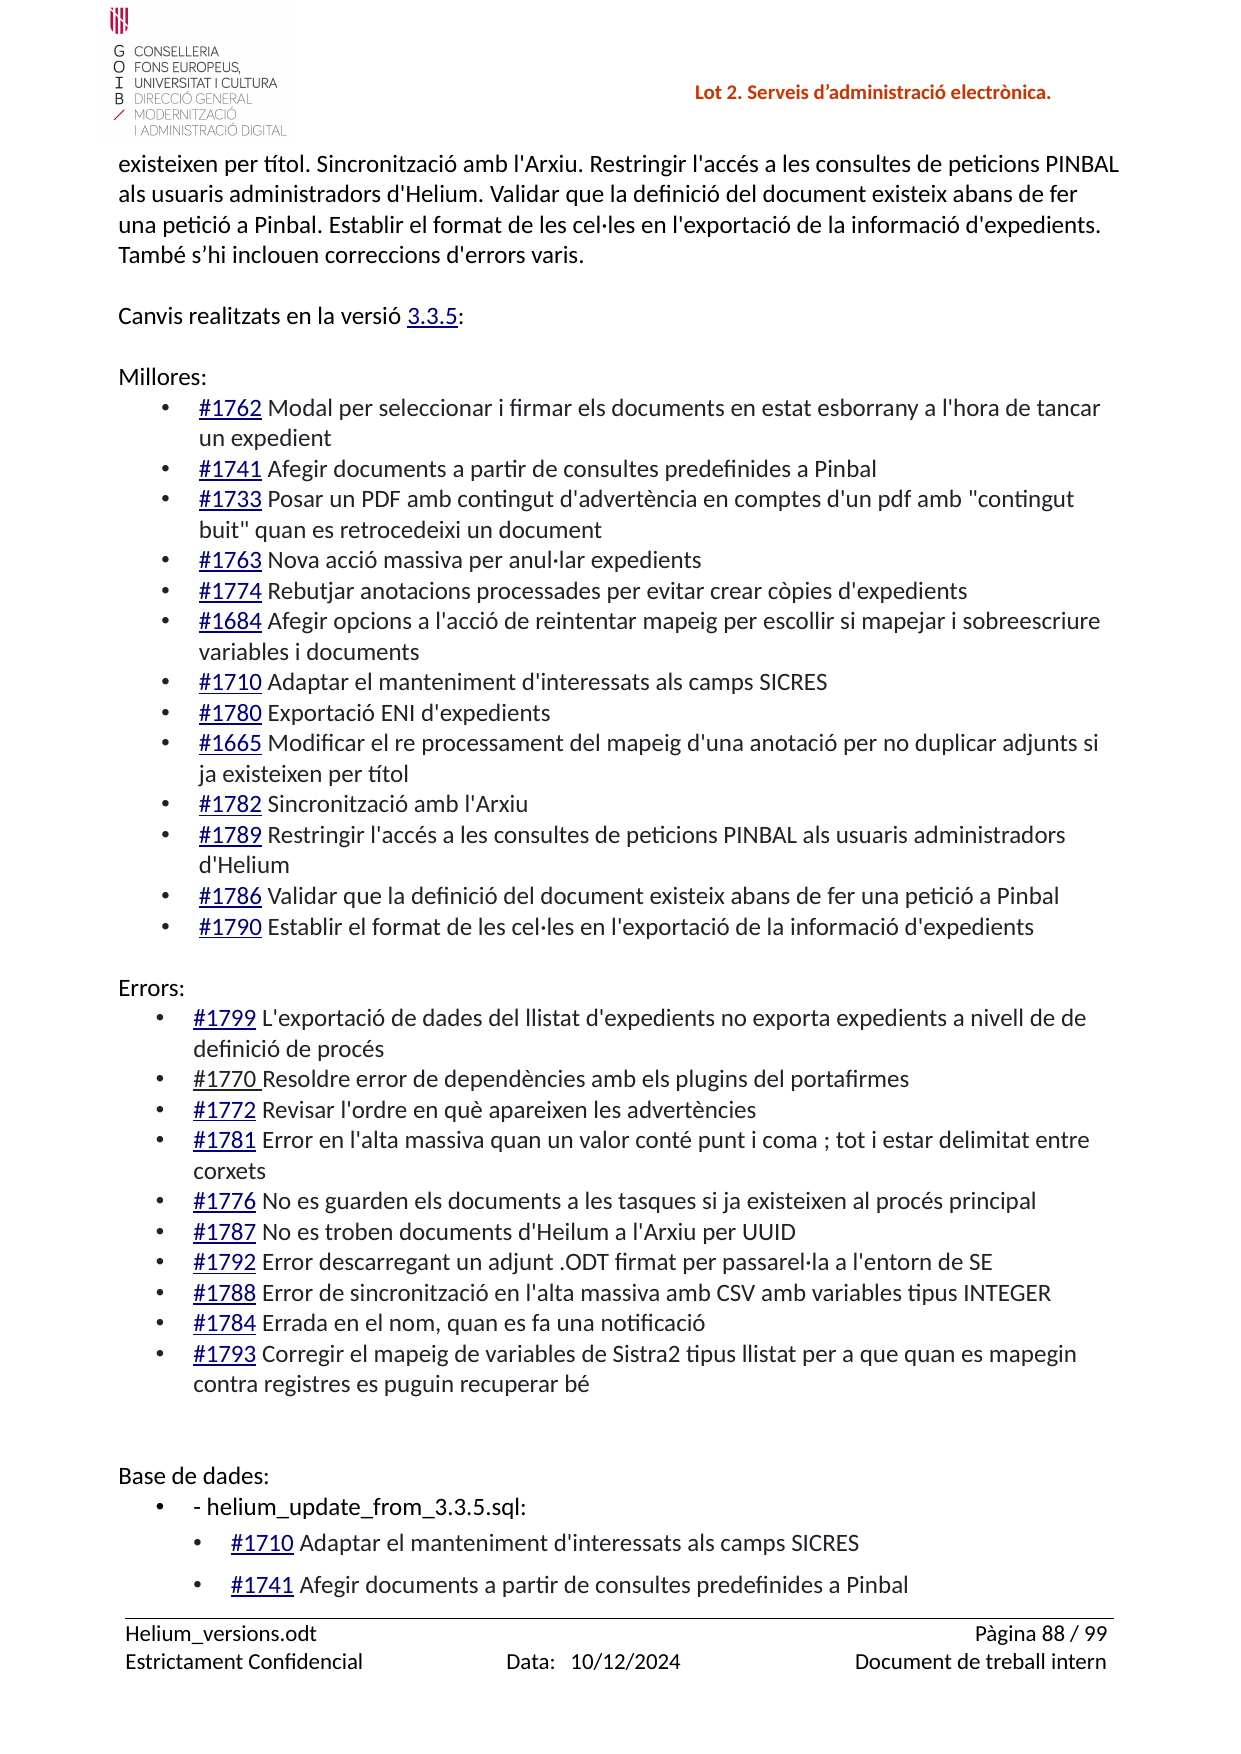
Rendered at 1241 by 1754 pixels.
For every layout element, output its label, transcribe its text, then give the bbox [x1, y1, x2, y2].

text existeixen per títol. Sincronització amb l'Arxiu. Restringir l'accés a les consultes de peticions PINBAL als usuaris administradors d'Helium. Validar que la definició del document existeix abans de fer una petició a Pinbal. Establir el format de les cel·les en l'exportació de la informació d'expedients. També s’hi inclouen correccions d'errors varis. [118, 148, 1122, 270]
list #1788 Error de sincronització en l'alta massiva amb CSV amb variables tipus INTEGER [156, 1277, 1122, 1307]
list #1710 Adaptar el manteniment d'interessats als camps SICRES [193, 1527, 1122, 1558]
list #1776 No es guarden els documents a les tasques si ja existeixen al procés principal [156, 1185, 1122, 1216]
picture [100, 0, 297, 144]
list #1792 Error descarregant un adjunt .ODT firmat per passarel·la a l'entorn de SE [156, 1246, 1122, 1277]
list #1762 Modal per seleccionar i firmar els documents en estat esborrany a l'hora de tancar un expedient [161, 392, 1122, 453]
list #1787 No es troben documents d'Heilum a l'Arxiu per UUID [156, 1216, 1122, 1246]
list #1781 Error en l'alta massiva quan un valor conté punt i coma ; tot i estar delimitat entre corxets [156, 1124, 1122, 1185]
list #1786 Validar que la definició del document existeix abans de fer una petició a Pinbal [161, 880, 1122, 911]
text Base de dades: [118, 1460, 1122, 1491]
list - helium_update_from_3.3.5.sql: [156, 1491, 1122, 1521]
text Errors: [118, 972, 1122, 1002]
list #1772 Revisar l'ordre en què apareixen les advertències [156, 1094, 1122, 1124]
text Millores: [118, 361, 1122, 392]
list #1790 Establir el format de les cel·les en l'exportació de la informació d'expedients [161, 911, 1122, 941]
list #1665 Modificar el re processament del mapeig d'una anotació per no duplicar adjunts si ja existeixen per títol [161, 728, 1122, 789]
list #1770 Resoldre error de dependències amb els plugins del portafirmes [156, 1063, 1122, 1094]
text Canvis realitzats en la versió 3.3.5: [118, 300, 1122, 331]
list #1763 Nova acció massiva per anul·lar expedients [161, 544, 1122, 575]
list #1789 Restringir l'accés a les consultes de peticions PINBAL als usuaris administradors d'Helium [161, 819, 1122, 880]
list #1780 Exportació ENI d'expedients [161, 697, 1122, 728]
list #1784 Errada en el nom, quan es fa una notificació [156, 1307, 1122, 1338]
list #1741 Afegir documents a partir de consultes predefinides a Pinbal [161, 453, 1122, 483]
list #1710 Adaptar el manteniment d'interessats als camps SICRES [161, 667, 1122, 697]
list #1774 Rebutjar anotacions processades per evitar crear còpies d'expedients [161, 575, 1122, 606]
list #1782 Sincronització amb l'Arxiu [161, 789, 1122, 819]
list #1793 Corregir el mapeig de variables de Sistra2 tipus llistat per a que quan es mapegin contra registres es puguin recuperar bé [156, 1338, 1122, 1399]
list #1684 Afegir opcions a l'acció de reintentar mapeig per escollir si mapejar i sobreescriure variables i documents [161, 606, 1122, 667]
list #1733 Posar un PDF amb contingut d'advertència en comptes d'un pdf amb "contingut buit" quan es retrocedeixi un document [161, 483, 1122, 544]
list #1799 L'exportació de dades del llistat d'expedients no exporta expedients a nivell de de definició de procés [156, 1002, 1122, 1063]
list #1741 Afegir documents a partir de consultes predefinides a Pinbal [193, 1569, 1122, 1600]
